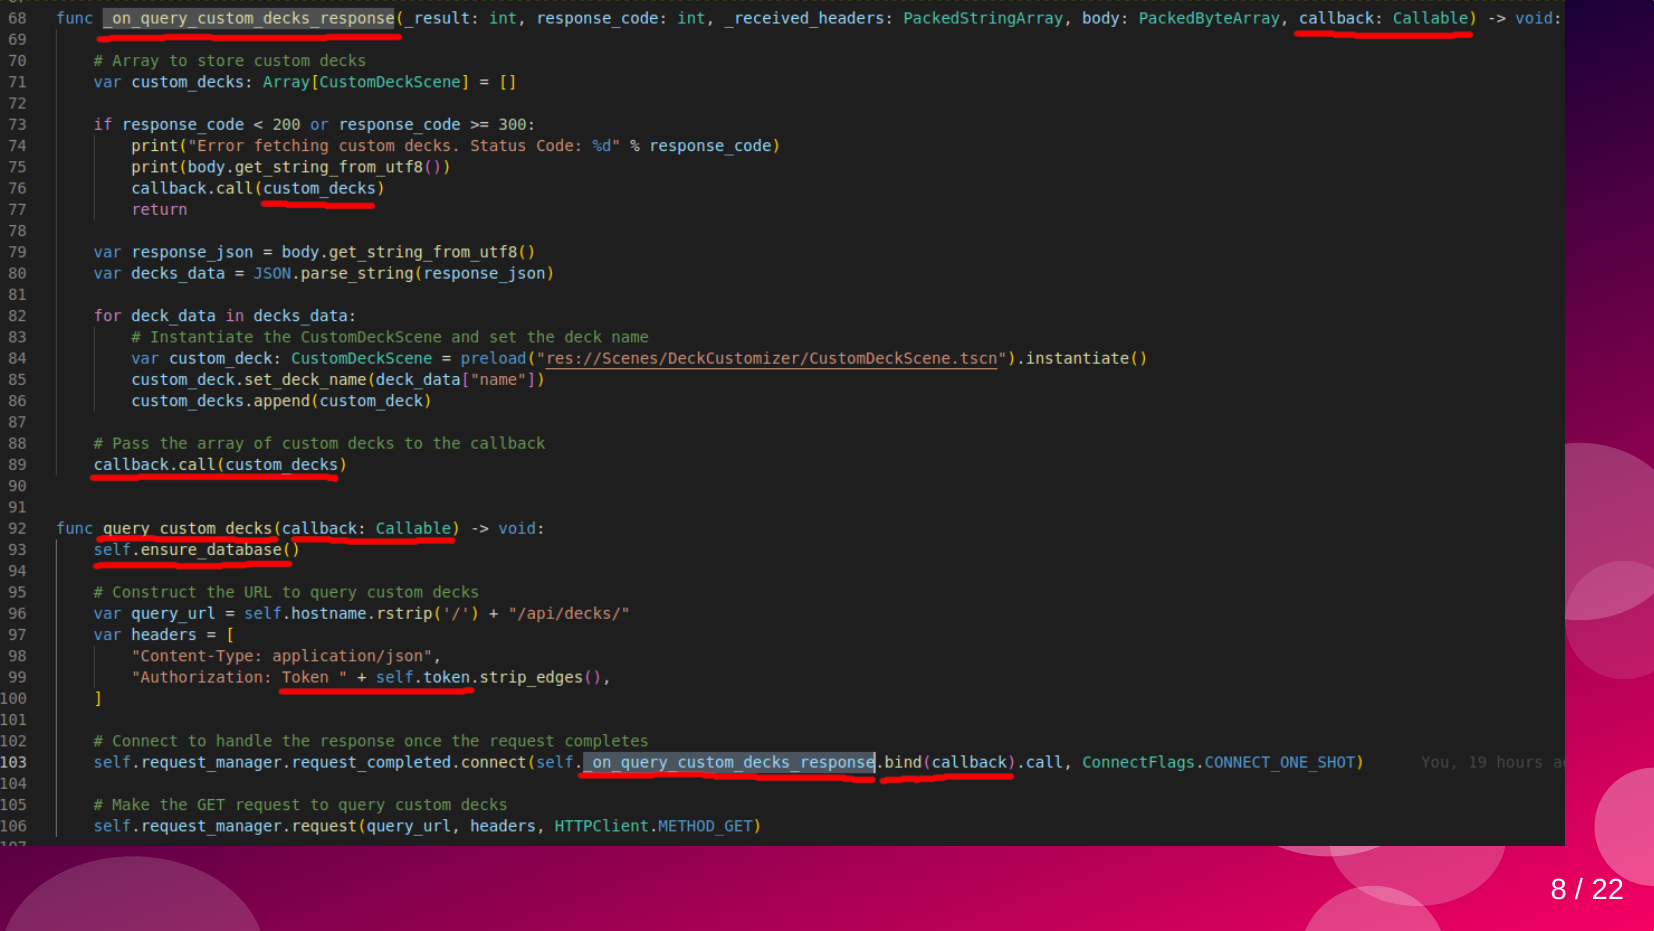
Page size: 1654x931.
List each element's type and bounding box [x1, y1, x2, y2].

picture [0, 0, 1565, 846]
